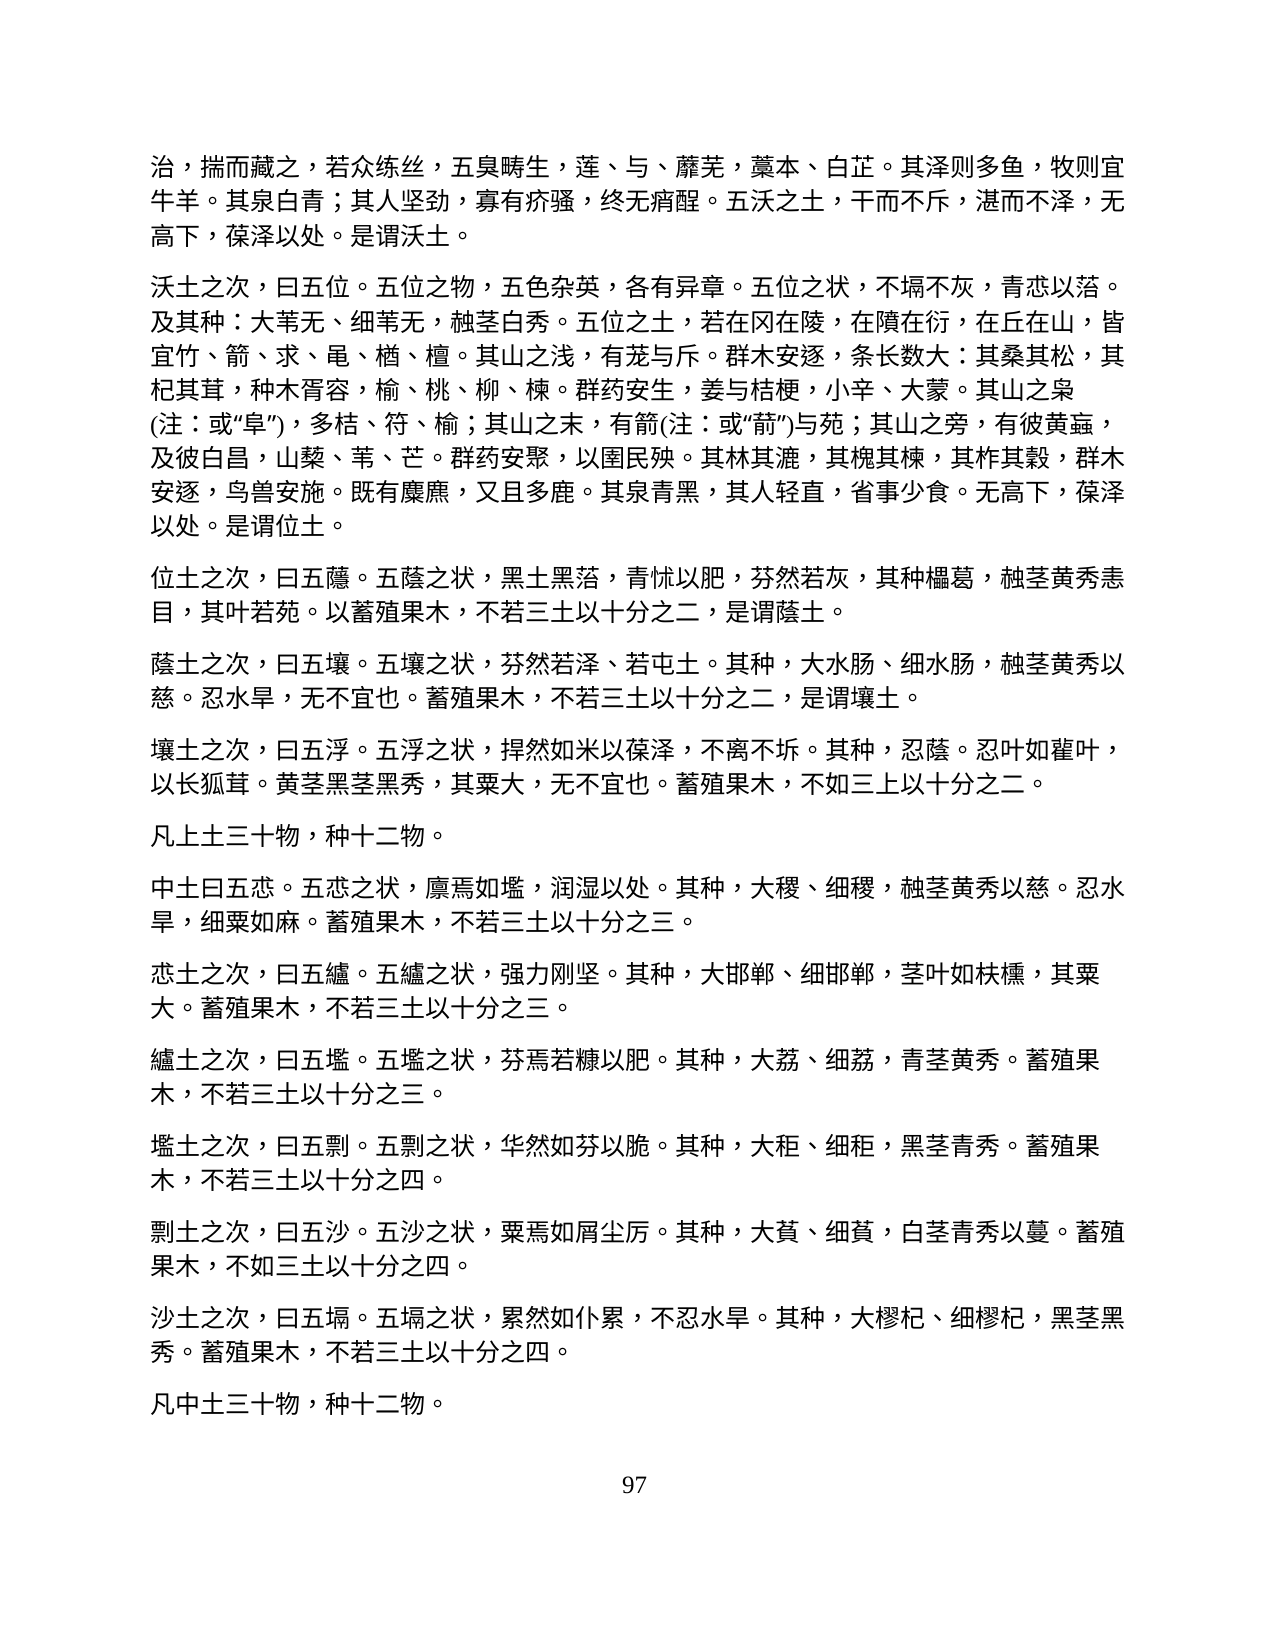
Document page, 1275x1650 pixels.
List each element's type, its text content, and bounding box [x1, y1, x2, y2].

text 纑土之次，曰五壏。五壏之状，芬焉若糠以肥。其种，大荔、细荔，青茎黄秀。蓄殖果木，不若三土以十分之三。 [150, 1043, 1125, 1111]
text 中土曰五怷。五怷之状，廪焉如壏，润湿以处。其种，大稷、细稷，赨茎黄秀以慈。忍水旱，细粟如麻。蓄殖果木，不若三土以十分之三。 [150, 871, 1125, 939]
text 治，揣而藏之，若众练丝，五臭畴生，莲、与、蘼芜，藁本、白芷。其泽则多鱼，牧则宜牛羊。其泉白青；其人坚劲，寡有疥骚，终无痟酲。五沃之土，干而不斥，湛而不泽，无高下，葆泽以处。是谓沃土。 [150, 150, 1125, 252]
text 位土之次，曰五蘟。五蔭之状，黑土黑菭，青怵以肥，芬然若灰，其种櫑葛，赨茎黄秀恚目，其叶若苑。以蓄殖果木，不若三土以十分之二，是谓蔭土。 [150, 561, 1125, 629]
text 沃土之次，曰五位。五位之物，五色杂英，各有异章。五位之状，不塥不灰，青怷以菭。及其种：大苇无、细苇无，赨茎白秀。五位之土，若在冈在陵，在隫在衍，在丘在山，皆宜竹、箭、求、黾、楢、檀。其山之浅，有茏与斥。群木安逐，条长数大：其桑其松，其杞其茸，种木胥容，榆、桃、柳、楝。群药安生，姜与桔梗，小辛、大蒙。其山之枭(注：或“阜”)，多桔、符、榆；其山之末，有箭(注：或“葥”)与苑；其山之旁，有彼黄蝱，及彼白昌，山蔾、苇、芒。群药安聚，以圉民殃。其林其漉，其槐其楝，其柞其穀，群木安逐，鸟兽安施。既有麋麃，又且多鹿。其泉青黑，其人轻直，省事少食。无高下，葆泽以处。是谓位土。 [150, 270, 1125, 543]
text 壏土之次，曰五剽。五剽之状，华然如芬以脆。其种，大秬、细秬，黑茎青秀。蓄殖果木，不若三土以十分之四。 [150, 1129, 1125, 1197]
text 怷土之次，曰五纑。五纑之状，强力刚坚。其种，大邯郸、细邯郸，茎叶如枎櫄，其粟大。蓄殖果木，不若三土以十分之三。 [150, 957, 1125, 1025]
text 沙土之次，曰五塥。五塥之状，累然如仆累，不忍水旱。其种，大樛杞、细樛杞，黑茎黑秀。蓄殖果木，不若三土以十分之四。 [150, 1301, 1125, 1369]
text 凡中土三十物，种十二物。 [150, 1387, 1125, 1421]
text 凡上土三十物，种十二物。 [150, 819, 1125, 853]
text 蔭土之次，曰五壤。五壤之状，芬然若泽、若屯土。其种，大水肠、细水肠，赨茎黄秀以慈。忍水旱，无不宜也。蓄殖果木，不若三土以十分之二，是谓壤土。 [150, 647, 1125, 715]
text 剽土之次，曰五沙。五沙之状，粟焉如屑尘厉。其种，大萯、细萯，白茎青秀以蔓。蓄殖果木，不如三土以十分之四。 [150, 1215, 1125, 1283]
text 壤土之次，曰五浮。五浮之状，捍然如米以葆泽，不离不坼。其种，忍蔭。忍叶如雚叶，以长狐茸。黄茎黑茎黑秀，其粟大，无不宜也。蓄殖果木，不如三上以十分之二。 [150, 733, 1125, 801]
